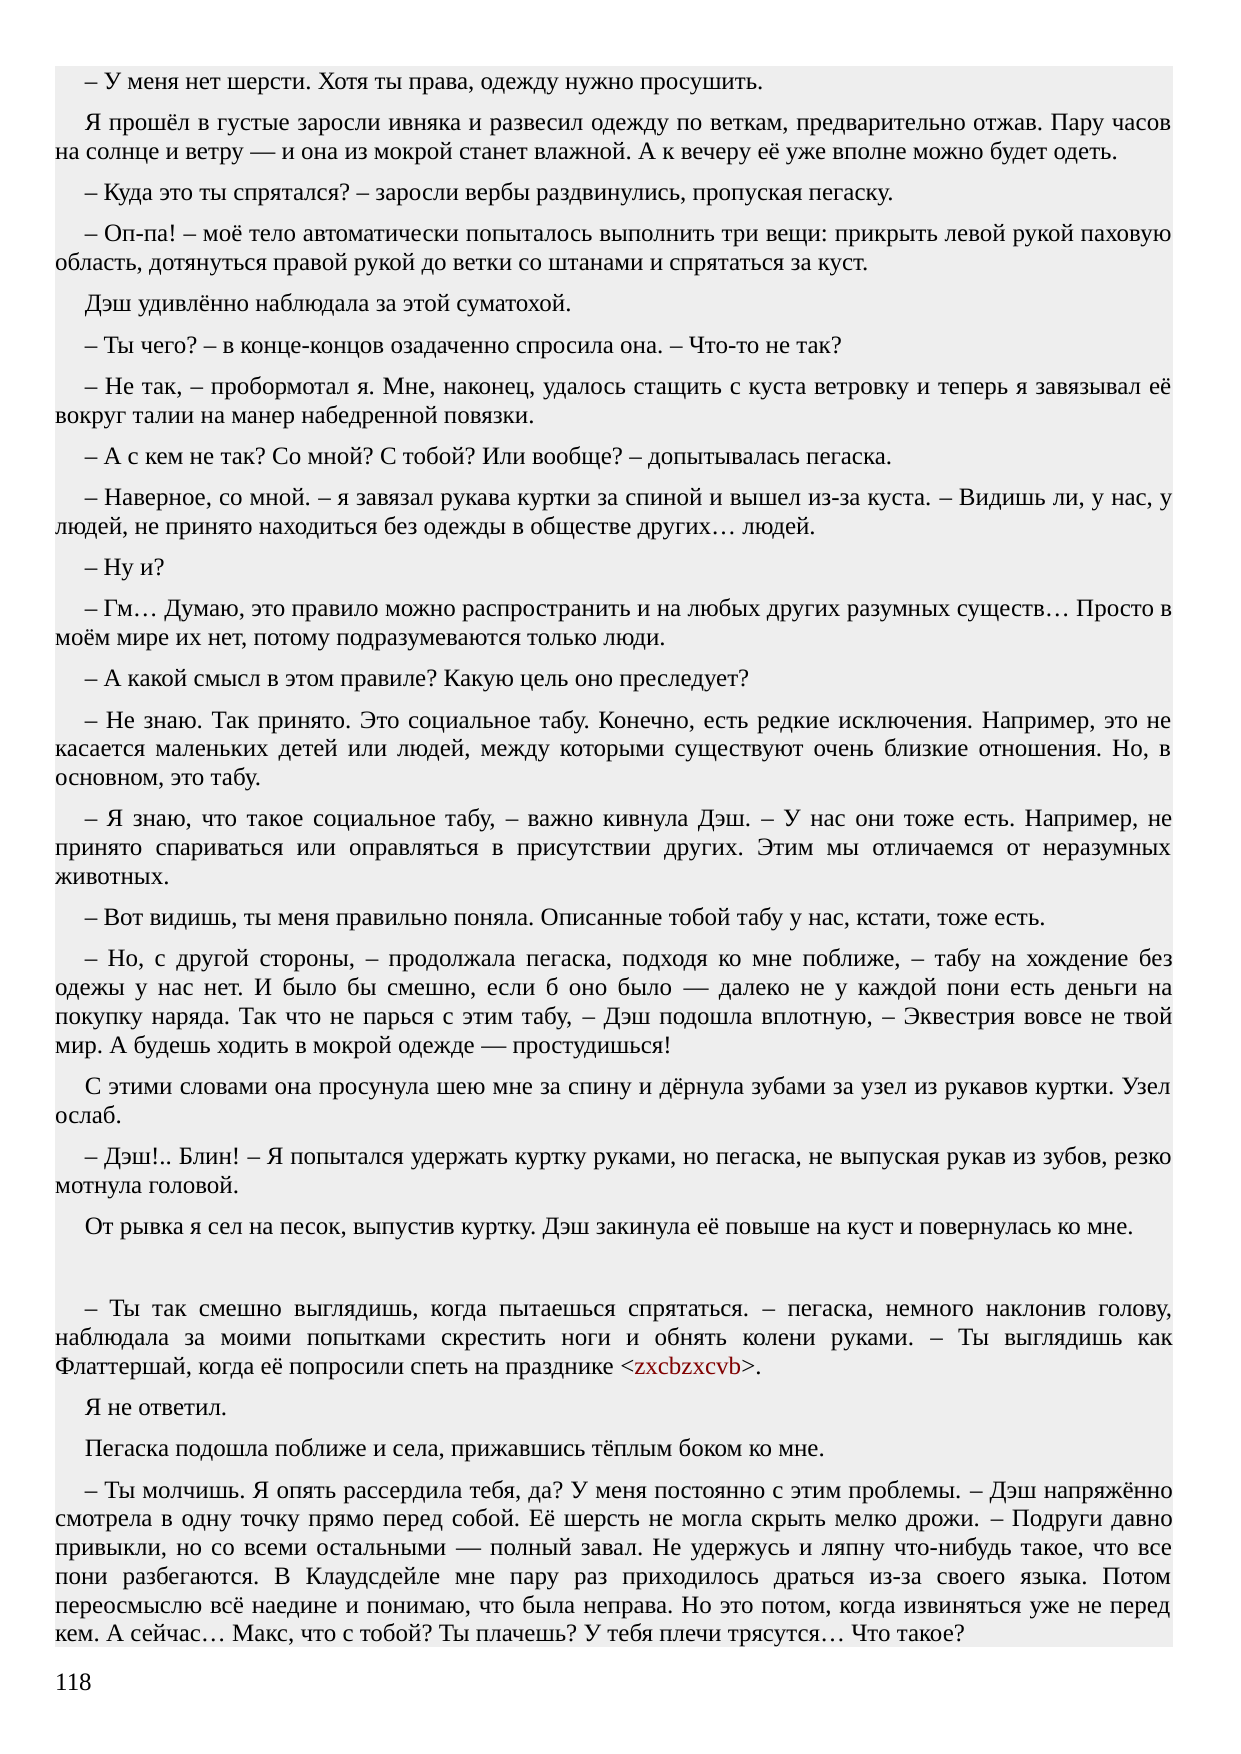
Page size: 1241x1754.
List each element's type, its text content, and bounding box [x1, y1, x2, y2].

text – А с кем не так? Со мной? С тобой? Или вообще? – допытывалась пегаска. [55, 441, 1173, 470]
text – Гм… Думаю, это правило можно распространить и на любых других разумных существ… Просто в моём мире их нет, потому подразумеваются только люди. [55, 593, 1173, 651]
text – Не так, – пробормотал я. Мне, наконец, удалось стащить с куста ветровку и теперь я завязывал её вокруг талии на манер набедренной повязки. [55, 371, 1173, 428]
text Дэш удивлённо наблюдала за этой суматохой. [55, 288, 1173, 317]
text – Дэш!.. Блин! – Я попытался удержать куртку руками, но пегаска, не выпуская рукав из зубов, резко мотнула головой. [55, 1141, 1173, 1198]
text Пегаска подошла поближе и села, прижавшись тёплым боком ко мне. [55, 1433, 1173, 1462]
text С этими словами она просунула шею мне за спину и дёрнула зубами за узел из рукавов куртки. Узел ослаб. [55, 1071, 1173, 1128]
text – Ты так смешно выглядишь, когда пытаешься спрятаться. – пегаска, немного наклонив голову, наблюдала за моими попытками скрестить ноги и обнять колени руками. – Ты выглядишь как Флаттершай, когда её попросили спеть на празднике <zxcbzxcvb>. [55, 1293, 1173, 1380]
text – У меня нет шерсти. Хотя ты права, одежду нужно просушить. [55, 66, 1173, 95]
text – Вот видишь, ты меня правильно поняла. Описанные тобой табу у нас, кстати, тоже есть. [55, 902, 1173, 931]
text Я не ответил. [55, 1392, 1173, 1421]
text – Наверное, со мной. – я завязал рукава куртки за спиной и вышел из-за куста. – Видишь ли, у нас, у людей, не принято находиться без одежды в обществе других… людей. [55, 482, 1173, 540]
text – Я знаю, что такое социальное табу, – важно кивнула Дэш. – У нас они тоже есть. Например, не принято спариваться или оправляться в присутствии других. Этим мы отличаемся от неразумных животных. [55, 803, 1173, 890]
text – Но, с другой стороны, – продолжала пегаска, подходя ко мне поближе, – табу на хождение без одежы у нас нет. И было бы смешно, если б оно было — далеко не у каждой пони есть деньги на покупку наряда. Так что не парься с этим табу, – Дэш подошла вплотную, – Эквестрия вовсе не твой мир. А будешь ходить в мокрой одежде — простудишься! [55, 943, 1173, 1058]
text – Оп-па! – моё тело автоматически попыталось выполнить три вещи: прикрыть левой рукой паховую область, дотянуться правой рукой до ветки со штанами и спрятаться за куст. [55, 218, 1173, 276]
text От рывка я сел на песок, выпустив куртку. Дэш закинула её повыше на куст и повернулась ко мне. [55, 1211, 1173, 1240]
text – Не знаю. Так принято. Это социальное табу. Конечно, есть редкие исключения. Например, это не касается маленьких детей или людей, между которыми существуют очень близкие отношения. Но, в основном, это табу. [55, 705, 1173, 791]
text – Ты чего? – в конце-концов озадаченно спросила она. – Что-то не так? [55, 330, 1173, 358]
text – Куда это ты спрятался? – заросли вербы раздвинулись, пропуская пегаску. [55, 177, 1173, 206]
text Я прошёл в густые заросли ивняка и развесил одежду по веткам, предварительно отжав. Пару часов на солнце и ветру — и она из мокрой станет влажной. А к вечеру её уже вполне можно будет одеть. [55, 107, 1173, 165]
text – Ну и? [55, 552, 1173, 581]
text – А какой смысл в этом правиле? Какую цель оно преследует? [55, 663, 1173, 692]
text – Ты молчишь. Я опять рассердила тебя, да? У меня постоянно с этим проблемы. – Дэш напряжённо смотрела в одну точку прямо перед собой. Её шерсть не могла скрыть мелко дрожи. – Подруги давно привыкли, но со всеми остальными — полный завал. Не удержусь и ляпну что-нибудь такое, что все пони разбегаются. В Клаудсдейле мне пару раз приходилось драться из-за своего языка. Потом переосмыслю всё наедине и понимаю, что была неправа. Но это потом, когда извиняться уже не перед кем. А сейчас… Макс, что с тобой? Ты плачешь? У тебя плечи трясутся… Что такое? [55, 1475, 1173, 1647]
